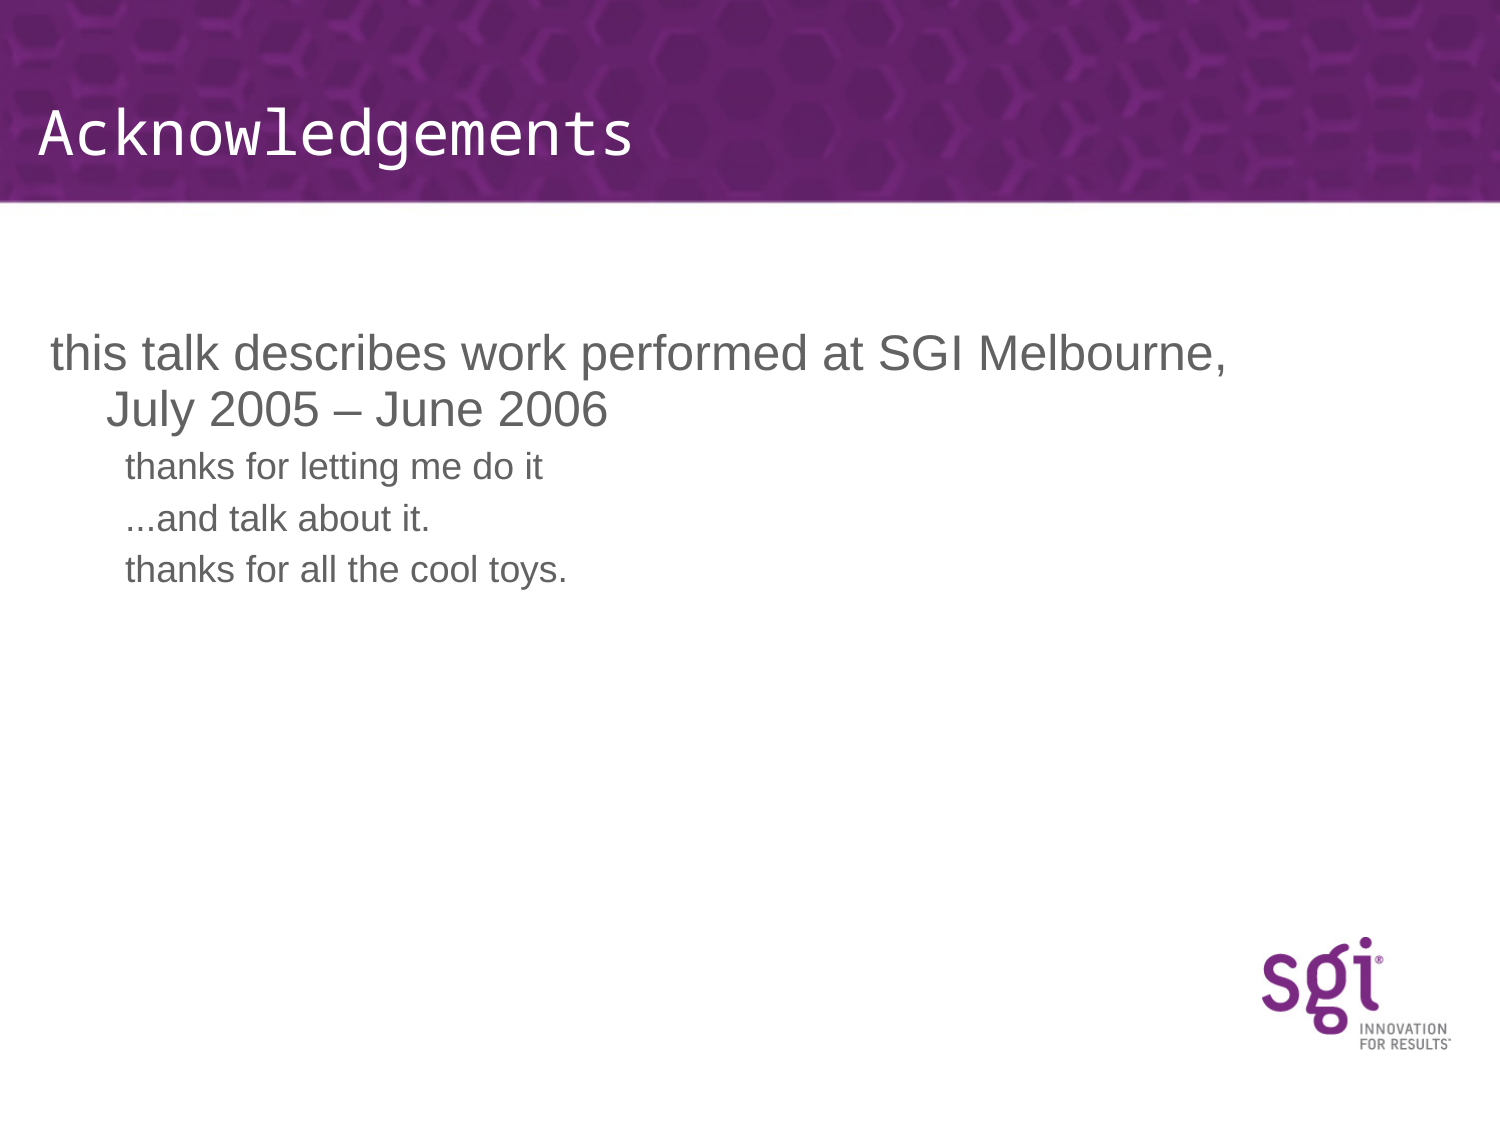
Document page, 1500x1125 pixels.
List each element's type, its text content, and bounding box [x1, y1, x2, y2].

list this talk describes work performed at SGI Melbourne, July 2005 – June 2006 thanks for letting me do it ...and talk about it. thanks for all the cool toys. [50, 324, 1326, 848]
title Acknowledgements [37, 37, 1313, 226]
picture [0, 0, 1500, 1050]
